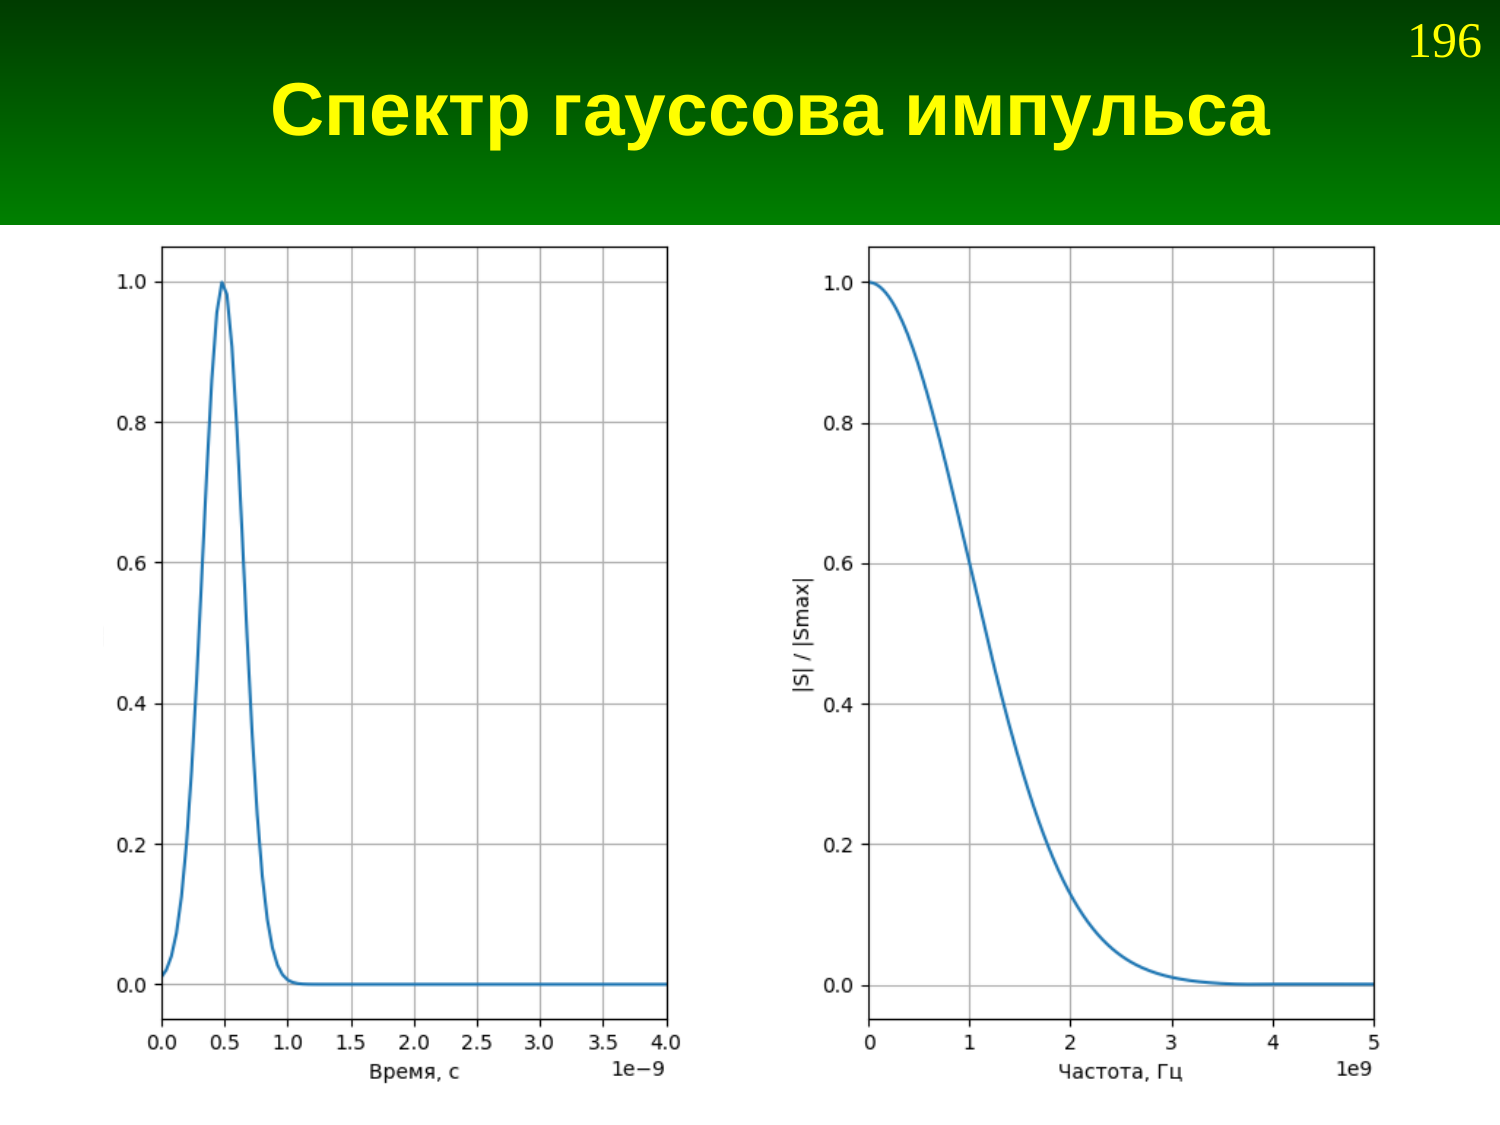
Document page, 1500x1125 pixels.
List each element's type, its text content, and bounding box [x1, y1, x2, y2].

picture [103, 236, 1397, 1101]
title Спектр гауссова импульса [100, 7, 1441, 204]
